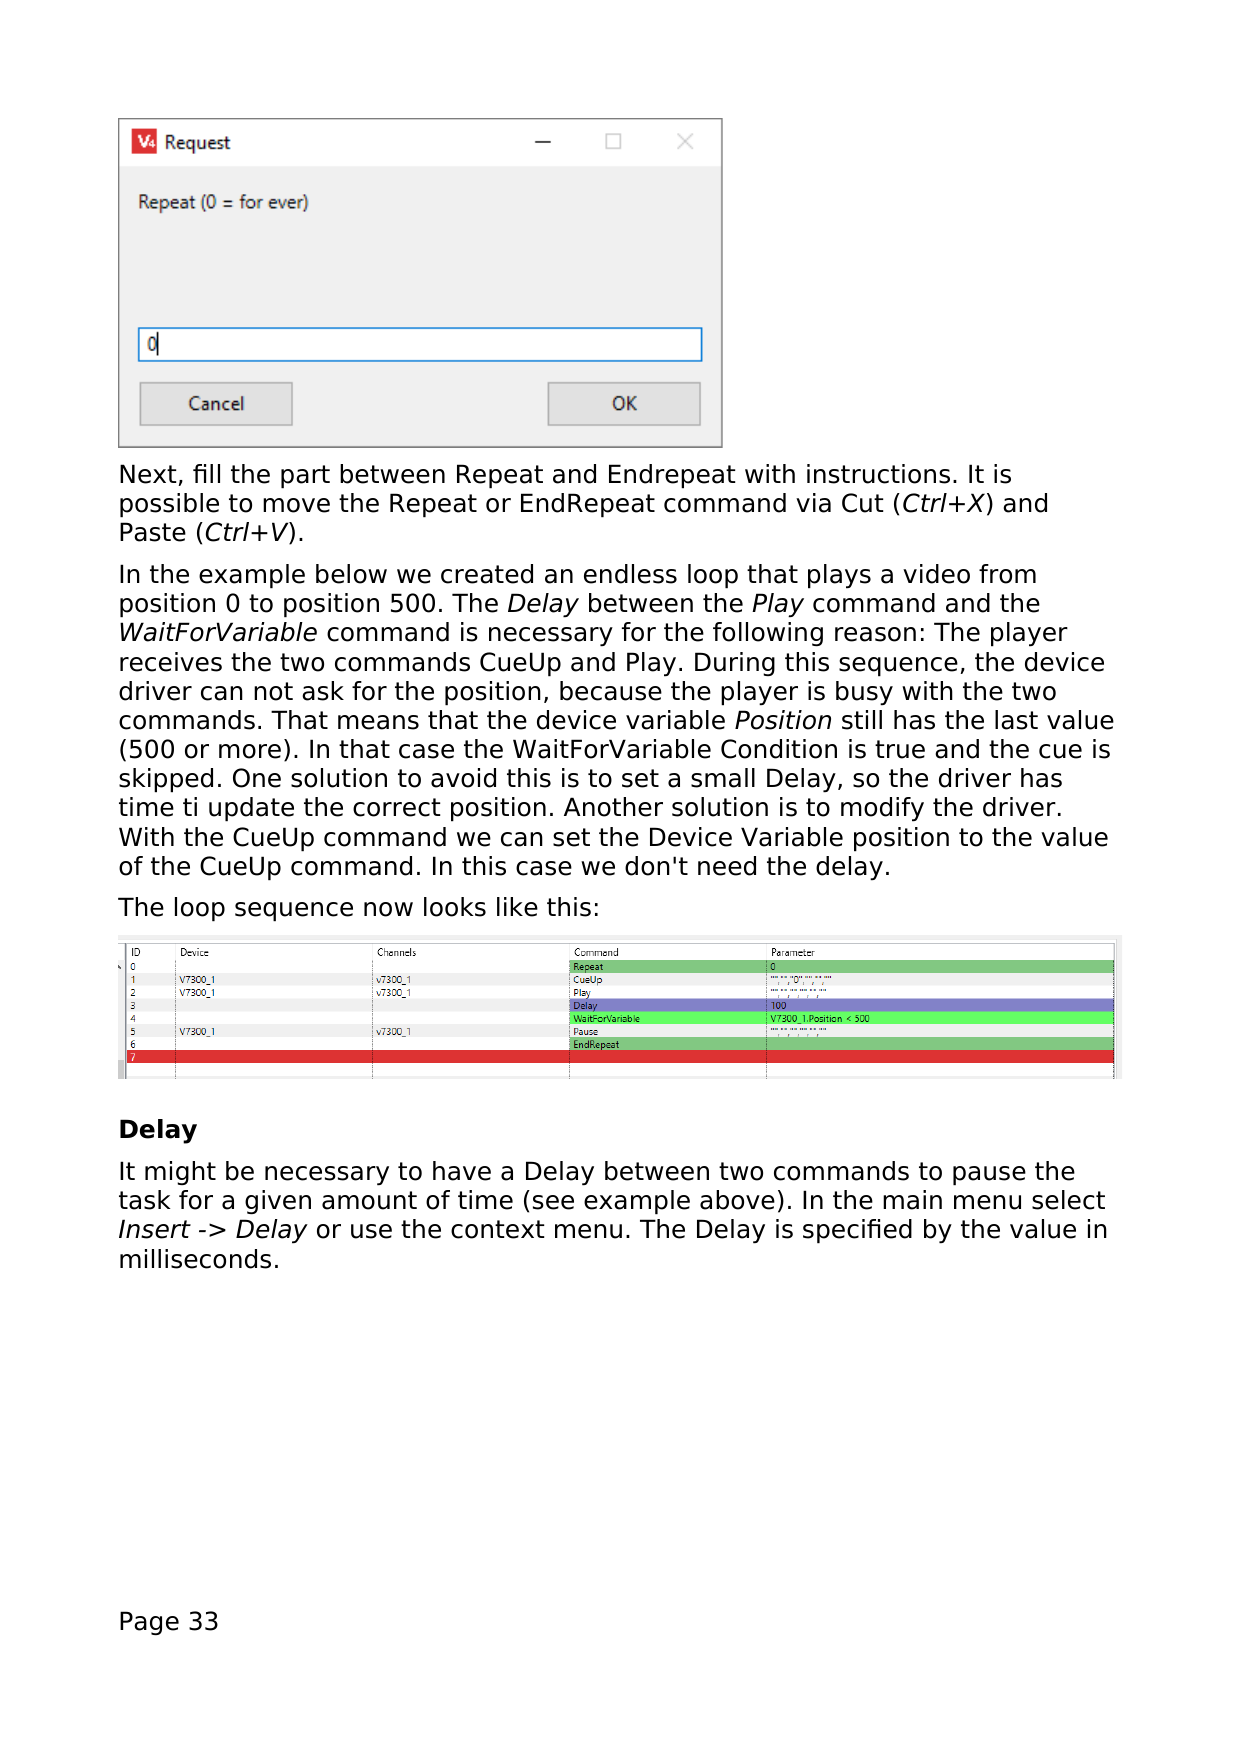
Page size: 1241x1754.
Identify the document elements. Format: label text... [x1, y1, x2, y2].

picture [118, 935, 1123, 1079]
picture [118, 118, 723, 448]
text Next, fill the part between Repeat and Endrepeat with instructions. It is possible to move the Repeat or EndRepeat command via Cut (Ctrl+X) and Paste (Ctrl+V). [118, 460, 1122, 548]
subtitle Delay [118, 1116, 1122, 1145]
text The loop sequence now looks like this: [118, 894, 1122, 923]
text It might be necessary to have a Delay between two commands to pause the task for a given amount of time (see example above). In the main menu select Insert -> Delay or use the context menu. The Delay is specified by the value in milliseconds. [118, 1157, 1122, 1274]
text In the example below we created an endless loop that plays a video from position 0 to position 500. The Delay between the Play command and the WaitForVariable command is necessary for the following reason: The player receives the two commands CueUp and Play. During this sequence, the device driver can not ask for the position, because the player is busy with the two commands. That means that the device variable Position still has the last value (500 or more). In that case the WaitForVariable Condition is true and the cue is skipped. One solution to avoid this is to set a small Delay, so the driver has time ti update the correct position. Another solution is to modify the driver. With the CueUp command we can set the Device Variable position to the value of the CueUp command. In this case we don't need the delay. [118, 560, 1122, 881]
